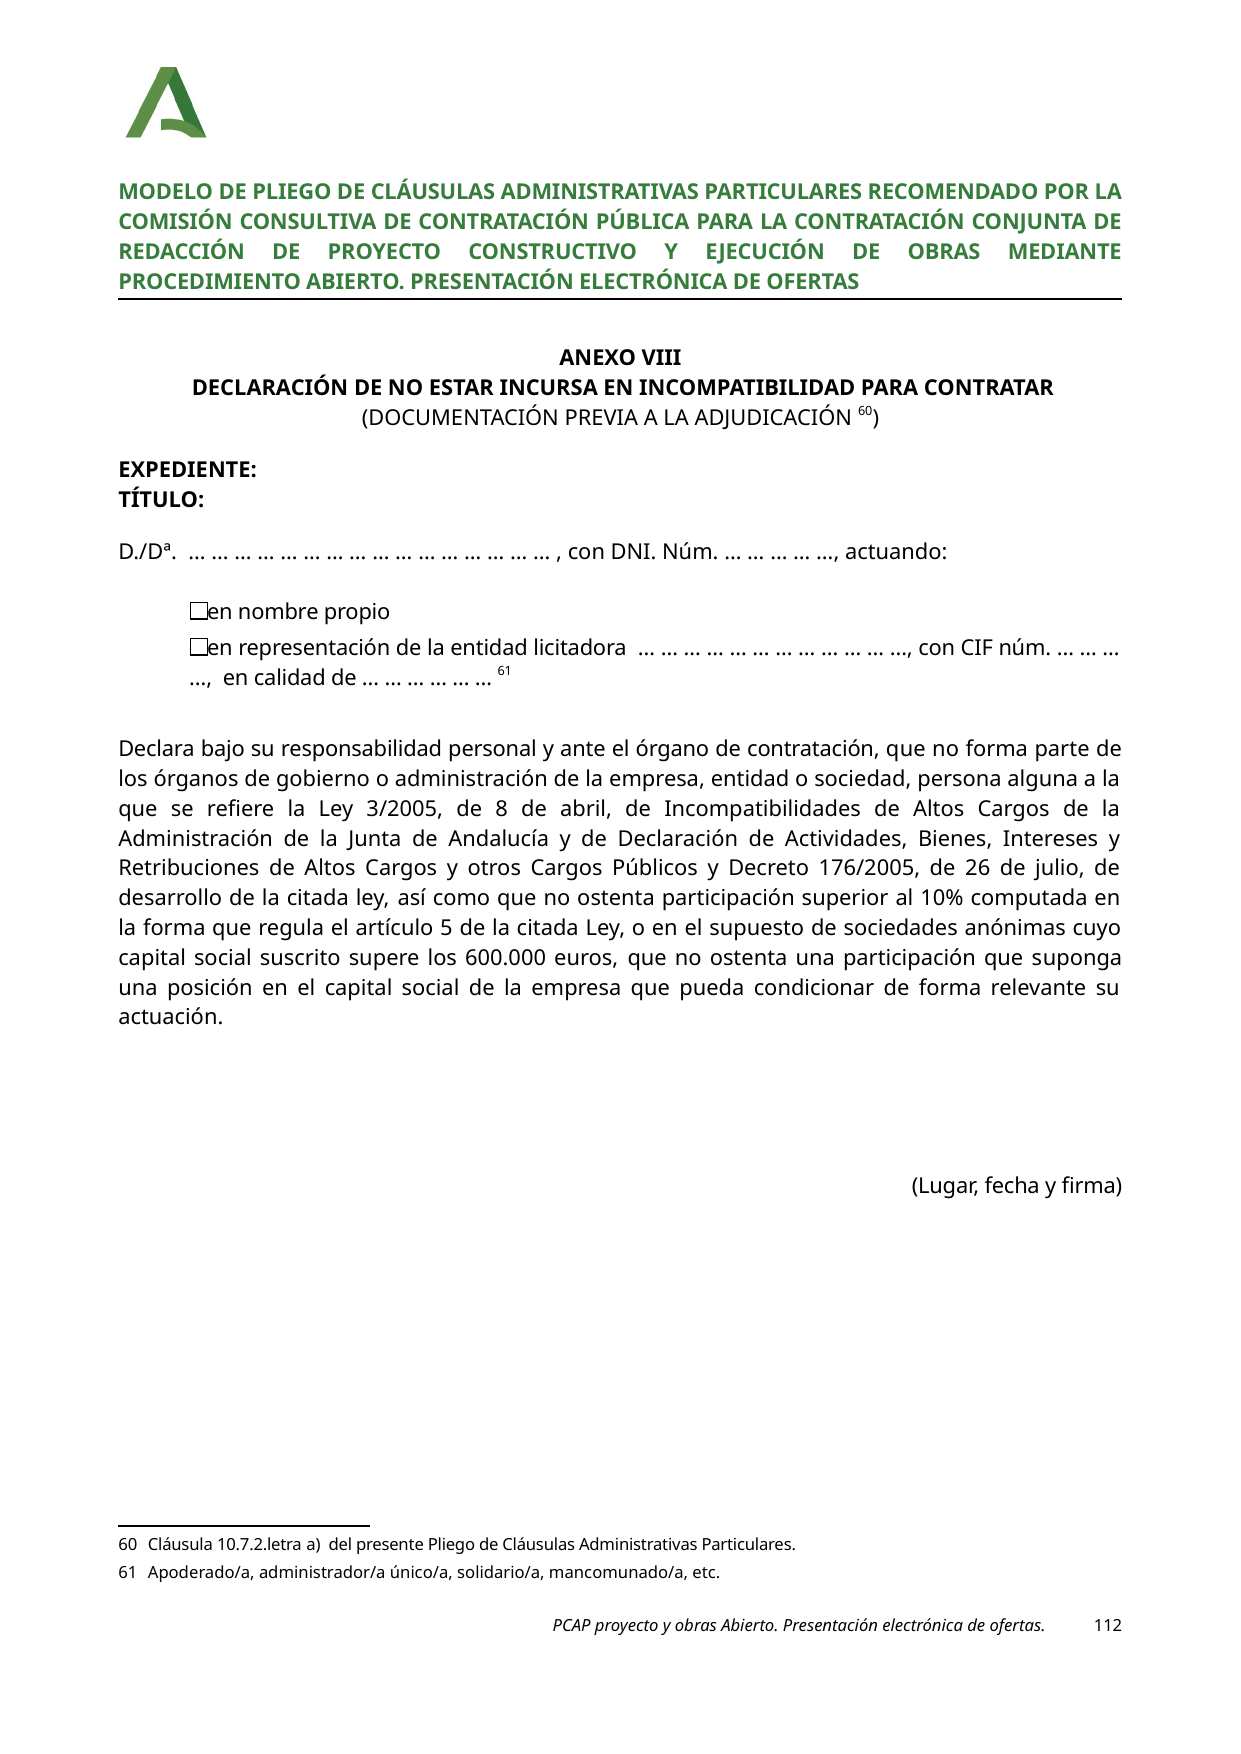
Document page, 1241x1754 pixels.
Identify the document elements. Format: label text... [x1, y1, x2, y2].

text Cláusula 10.7.2.letra a) del presente Pliego de Cláusulas Administrativas Particulares. [118, 1532, 1122, 1555]
text DECLARACIÓN DE NO ESTAR INCURSA EN INCOMPATIBILIDAD PARA CONTRATAR [118, 372, 1122, 402]
picture [121, 62, 210, 142]
text ANEXO VIII [118, 342, 1122, 372]
text en representación de la entidad licitadora … … … … … … … … … … … …, con CIF núm. … … … …, en calidad de … … … … … … [189, 632, 1122, 691]
text Apoderado/a, administrador/a único/a, solidario/a, mancomunado/a, etc. [118, 1561, 1122, 1584]
text (DOCUMENTACIÓN PREVIA A LA ADJUDICACIÓN ) [118, 402, 1122, 431]
text TÍTULO: [118, 484, 1122, 514]
text MODELO DE PLIEGO DE CLÁUSULAS ADMINISTRATIVAS PARTICULARES RECOMENDADO POR LA COMISIÓN CONSULTIVA DE CONTRATACIÓN PÚBLICA PARA LA CONTRATACIÓN CONJUNTA DE REDACCIÓN DE PROYECTO CONSTRUCTIVO Y EJECUCIÓN DE OBRAS MEDIANTE PROCEDIMIENTO ABIERTO. PRESENTACIÓN ELECTRÓNICA DE OFERTAS [118, 176, 1122, 298]
text en nombre propio [189, 596, 1122, 626]
text (Lugar, fecha y firma) [118, 1171, 1122, 1200]
text EXPEDIENTE: [118, 454, 1122, 484]
text Declara bajo su responsabilidad personal y ante el órgano de contratación, que no forma parte de los órganos de gobierno o administración de la empresa, entidad o sociedad, persona alguna a la que se refiere la Ley 3/2005, de 8 de abril, de Incompatibilidades de Altos Cargos de la Administración de la Junta de Andalucía y de Declaración de Actividades, Bienes, Intereses y Retribuciones de Altos Cargos y otros Cargos Públicos y Decreto 176/2005, de 26 de julio, de desarrollo de la citada ley, así como que no ostenta participación superior al 10% computada en la forma que regula el artículo 5 de la citada Ley, o en el supuesto de sociedades anónimas cuyo capital social suscrito supere los 600.000 euros, que no ostenta una participación que suponga una posición en el capital social de la empresa que pueda condicionar de forma relevante su actuación. [118, 733, 1122, 1031]
text D./Dª. … … … … … … … … … … … … … … … … , con DNI. Núm. … … … … …, actuando: [118, 536, 1122, 566]
